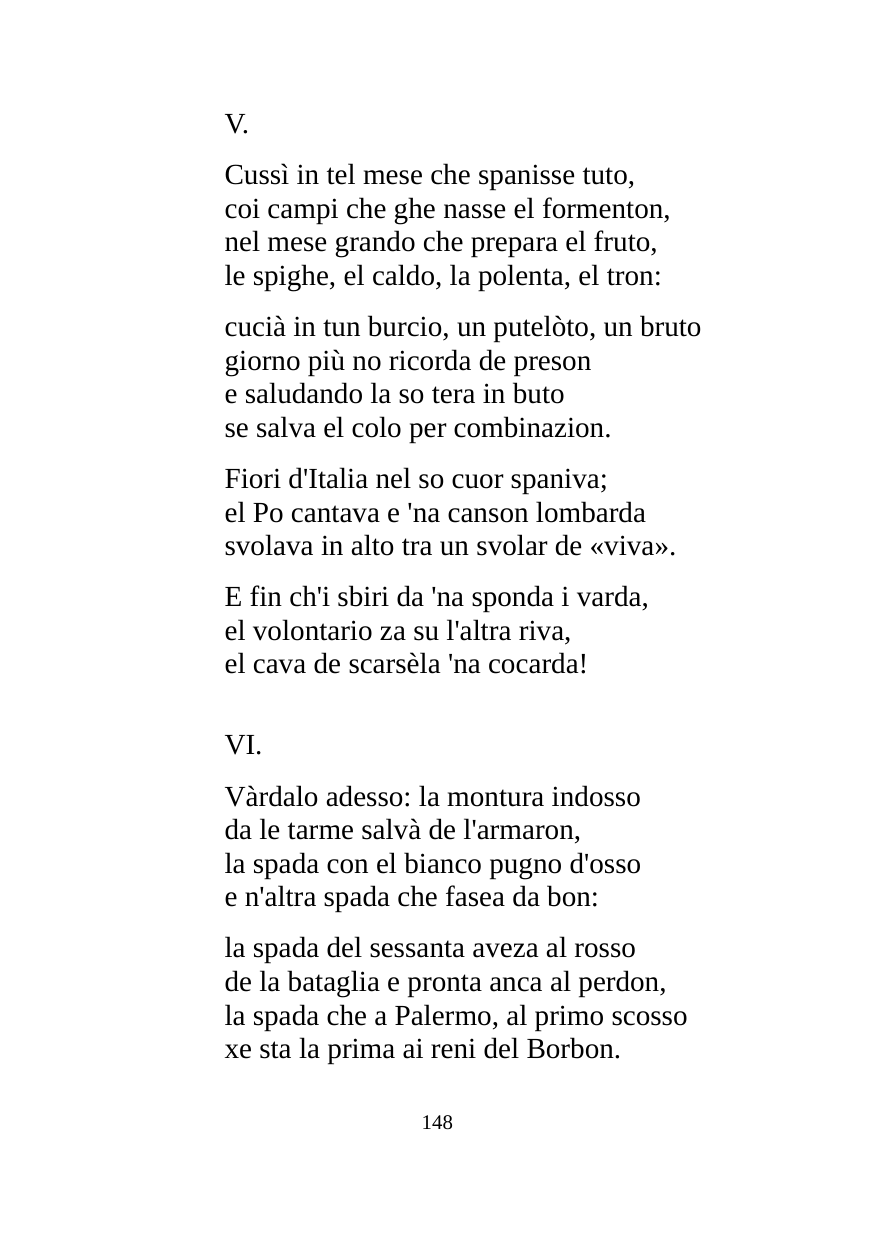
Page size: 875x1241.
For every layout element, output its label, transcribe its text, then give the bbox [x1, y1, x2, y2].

text Cussì in tel mese che spanisse tuto, coi campi che ghe nasse el formenton, nel mese grando che prepara el fruto, le spighe, el caldo, la polenta, el tron: [224, 157, 768, 292]
text Vàrdalo adesso: la montura indosso da le tarme salvà de l'armaron, la spada con el bianco pugno d'osso e n'altra spada che fasea da bon: [224, 779, 768, 913]
text V. [224, 106, 768, 140]
text E fin ch'i sbiri da 'na sponda i varda, el volontario za su l'altra riva, el cava de scarsèla 'na cocarda! [224, 579, 768, 680]
text cucià in tun burcio, un putelòto, un bruto giorno più no ricorda de preson e saludando la so tera in buto se salva el colo per combinazion. [224, 309, 768, 443]
text Fiori d'Italia nel so cuor spaniva; el Po cantava e 'na canson lombarda svolava in alto tra un svolar de «viva». [224, 461, 768, 562]
text VI. [224, 727, 768, 761]
text la spada del sessanta aveza al rosso de la bataglia e pronta anca al perdon, la spada che a Palermo, al primo scosso xe sta la prima ai reni del Borbon. [224, 931, 768, 1065]
